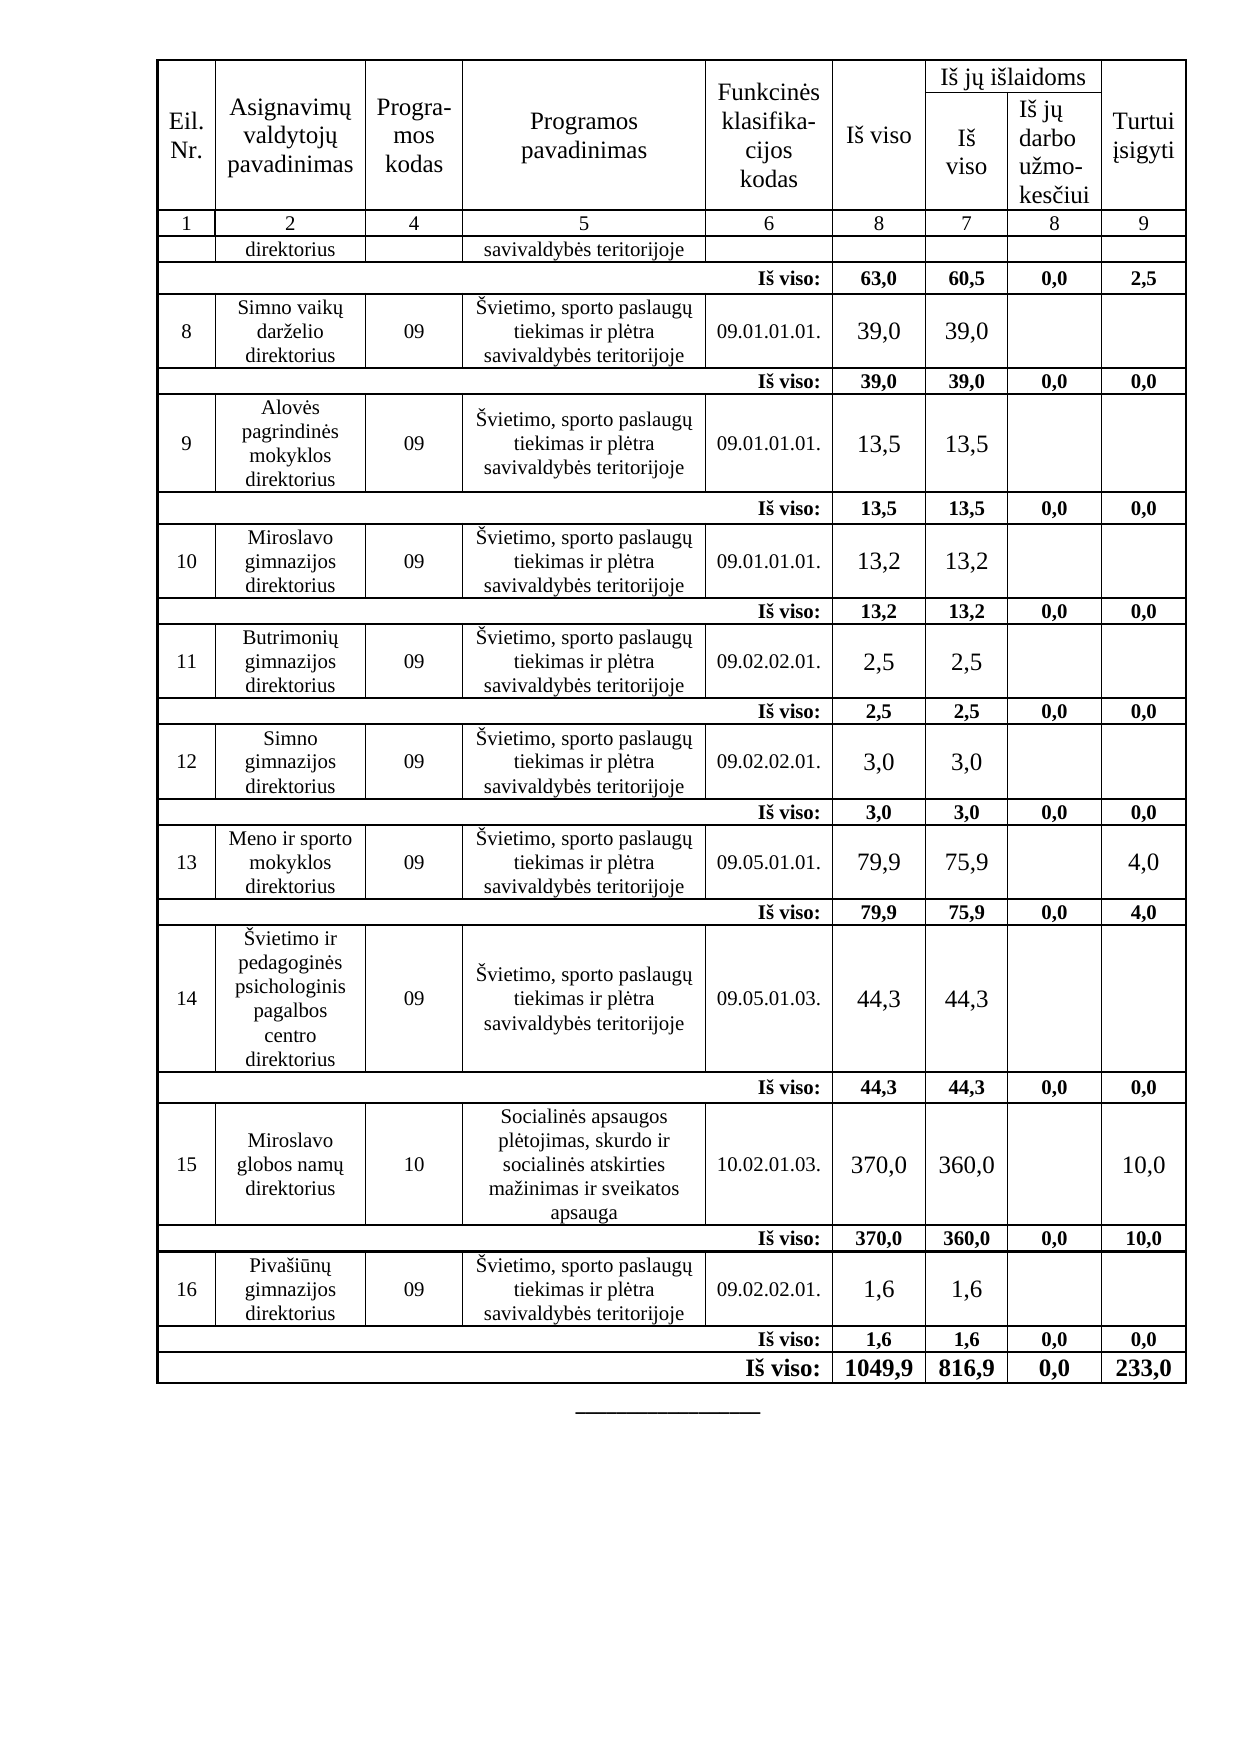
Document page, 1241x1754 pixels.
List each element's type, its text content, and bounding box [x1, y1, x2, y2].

table_cell Iš viso: [159, 369, 832, 393]
table_cell 1,6 [926, 1253, 1007, 1325]
table_cell 44,3 [833, 926, 925, 1071]
table_cell Iš viso: [159, 699, 832, 723]
table_cell 0,0 [1102, 599, 1185, 623]
table_cell Iš viso: [159, 1226, 832, 1250]
table_cell 0,0 [1102, 1327, 1185, 1351]
text __________________ [148, 1384, 1181, 1418]
table_cell 4 [366, 211, 462, 235]
table_cell 09 [366, 926, 462, 1071]
table_cell 09.01.01.01. [706, 395, 832, 491]
table_cell [1102, 725, 1185, 798]
table_cell 360,0 [926, 1226, 1007, 1250]
table_cell Švietimo, sporto paslaugų tiekimas ir plėtra savivaldybės teritorijoje [463, 295, 705, 367]
table_cell [706, 237, 832, 261]
table_cell 09.02.02.01. [706, 725, 832, 798]
table_cell 3,0 [926, 800, 1007, 824]
table_cell 0,0 [1008, 1226, 1101, 1250]
table_cell 6 [706, 211, 832, 235]
table_cell 16 [159, 1253, 215, 1325]
table_cell 75,9 [926, 826, 1007, 898]
table_cell 39,0 [926, 369, 1007, 393]
table_cell 1,6 [926, 1327, 1007, 1351]
table_cell Pivašiūnų gimnazijos direktorius [216, 1253, 365, 1325]
table_cell 09.01.01.01. [706, 525, 832, 597]
table_cell Iš viso: [159, 800, 832, 824]
table_cell 09.02.02.01. [706, 625, 832, 697]
table_cell 0,0 [1102, 1073, 1185, 1102]
table_cell 09.01.01.01. [706, 295, 832, 367]
table_cell 44,3 [833, 1073, 925, 1102]
table_cell Miroslavo gimnazijos direktorius [216, 525, 365, 597]
table_cell Miroslavo globos namų direktorius [216, 1104, 365, 1224]
table_cell [1008, 826, 1101, 898]
table_cell Švietimo, sporto paslaugų tiekimas ir plėtra savivaldybės teritorijoje [463, 395, 705, 491]
table_cell Iš viso: [159, 1353, 832, 1382]
table_cell Simno gimnazijos direktorius [216, 725, 365, 798]
table_cell 13 [159, 826, 215, 898]
table_cell 2 [216, 211, 365, 235]
table_cell [1008, 295, 1101, 367]
table_cell Iš viso: [159, 263, 832, 292]
table_cell [1008, 1253, 1101, 1325]
table_cell 1,6 [833, 1327, 925, 1351]
table_cell [1102, 926, 1185, 1071]
table_cell 09 [366, 395, 462, 491]
table_cell 370,0 [833, 1104, 925, 1224]
table_cell 0,0 [1008, 599, 1101, 623]
table_cell 0,0 [1102, 699, 1185, 723]
table_cell 15 [159, 1104, 215, 1224]
table_cell 13,5 [926, 493, 1007, 522]
table_cell 370,0 [833, 1226, 925, 1250]
table_cell 12 [159, 725, 215, 798]
table_cell 816,9 [926, 1353, 1007, 1382]
table_cell 7 [926, 211, 1007, 235]
table_cell 13,2 [833, 599, 925, 623]
table_cell 09 [366, 625, 462, 697]
table_cell 2,5 [1102, 263, 1185, 292]
table_header Turtui įsigyti [1102, 61, 1185, 209]
table_cell 0,0 [1008, 1327, 1101, 1351]
table_cell 10,0 [1102, 1226, 1185, 1250]
table_cell 39,0 [833, 369, 925, 393]
table_cell [1102, 525, 1185, 597]
table_cell 0,0 [1102, 369, 1185, 393]
table_cell Simno vaikų darželio direktorius [216, 295, 365, 367]
table_cell 2,5 [926, 699, 1007, 723]
table_cell 13,5 [833, 493, 925, 522]
table_cell savivaldybės teritorijoje [463, 237, 705, 261]
table_cell Butrimonių gimnazijos direktorius [216, 625, 365, 697]
table_cell 3,0 [833, 800, 925, 824]
table_header Progra-mos kodas [366, 61, 462, 209]
table_cell 9 [159, 395, 215, 491]
table_cell Iš viso: [159, 1327, 832, 1351]
table_cell 44,3 [926, 926, 1007, 1071]
table_cell Švietimo, sporto paslaugų tiekimas ir plėtra savivaldybės teritorijoje [463, 525, 705, 597]
table_cell 79,9 [833, 900, 925, 924]
table_cell 10,0 [1102, 1104, 1185, 1224]
table_cell 0,0 [1008, 800, 1101, 824]
table_cell Iš viso: [159, 493, 832, 522]
table_cell 0,0 [1008, 369, 1101, 393]
table_cell Švietimo, sporto paslaugų tiekimas ir plėtra savivaldybės teritorijoje [463, 826, 705, 898]
table_cell 0,0 [1102, 800, 1185, 824]
table_cell 8 [1008, 211, 1101, 235]
table_cell [1102, 395, 1185, 491]
table_cell 3,0 [833, 725, 925, 798]
table_cell Iš viso: [159, 1073, 832, 1102]
table_cell 4,0 [1102, 900, 1185, 924]
table_cell 13,2 [926, 525, 1007, 597]
table_cell 13,2 [926, 599, 1007, 623]
table_cell 63,0 [833, 263, 925, 292]
table_cell Iš viso [926, 93, 1007, 209]
table_cell [366, 237, 462, 261]
table_cell 233,0 [1102, 1353, 1185, 1382]
table_cell 09 [366, 1253, 462, 1325]
table_cell 10 [159, 525, 215, 597]
table_cell Alovės pagrindinės mokyklos direktorius [216, 395, 365, 491]
table_cell [1102, 625, 1185, 697]
table_cell 2,5 [833, 625, 925, 697]
table_cell [926, 237, 1007, 261]
table_cell 8 [833, 211, 925, 235]
table_cell Iš jų darbo užmo-kesčiui [1008, 93, 1101, 209]
table_cell [1008, 926, 1101, 1071]
table_cell Iš viso: [159, 599, 832, 623]
table_cell 0,0 [1008, 699, 1101, 723]
table_cell [1008, 237, 1101, 261]
table_cell 39,0 [833, 295, 925, 367]
table_cell 09 [366, 826, 462, 898]
table_cell [1008, 525, 1101, 597]
table_header Iš viso [833, 61, 925, 209]
table_cell 0,0 [1008, 493, 1101, 522]
table_cell 10.02.01.03. [706, 1104, 832, 1224]
table_cell 39,0 [926, 295, 1007, 367]
table_cell 09 [366, 725, 462, 798]
table_cell 5 [463, 211, 705, 235]
table_cell Švietimo, sporto paslaugų tiekimas ir plėtra savivaldybės teritorijoje [463, 725, 705, 798]
table_cell Socialinės apsaugos plėtojimas, skurdo ir socialinės atskirties mažinimas ir sveikatos apsauga [463, 1104, 705, 1224]
table_cell 1 [159, 211, 214, 235]
table_cell 0,0 [1008, 263, 1101, 292]
table_cell 09 [366, 525, 462, 597]
table_cell 0,0 [1008, 1353, 1101, 1382]
table_cell 10 [366, 1104, 462, 1224]
table_cell [1102, 295, 1185, 367]
table_cell 1,6 [833, 1253, 925, 1325]
table_cell 2,5 [833, 699, 925, 723]
table_cell Meno ir sporto mokyklos direktorius [216, 826, 365, 898]
table_cell 0,0 [1008, 1073, 1101, 1102]
table_cell [1102, 237, 1185, 261]
table_header Programos pavadinimas [463, 61, 705, 209]
table_cell 14 [159, 926, 215, 1071]
table_cell Švietimo, sporto paslaugų tiekimas ir plėtra savivaldybės teritorijoje [463, 926, 705, 1071]
table_cell 3,0 [926, 725, 1007, 798]
table_cell 60,5 [926, 263, 1007, 292]
table_cell 0,0 [1008, 900, 1101, 924]
table_cell 1049,9 [833, 1353, 925, 1382]
table_header Eil. Nr. [159, 61, 215, 209]
table_cell 4,0 [1102, 826, 1185, 898]
table_cell 09 [366, 295, 462, 367]
table_cell 09.05.01.01. [706, 826, 832, 898]
table_cell 13,5 [926, 395, 1007, 491]
table_cell direktorius [216, 237, 365, 261]
table_cell Švietimo, sporto paslaugų tiekimas ir plėtra savivaldybės teritorijoje [463, 1253, 705, 1325]
table_cell [833, 237, 925, 261]
table_cell Švietimo ir pedagoginės psichologinis pagalbos centro direktorius [216, 926, 365, 1071]
table_cell 75,9 [926, 900, 1007, 924]
table_cell [1008, 395, 1101, 491]
table_cell [1008, 725, 1101, 798]
table_cell 13,5 [833, 395, 925, 491]
table_cell 8 [159, 295, 215, 367]
table_cell Švietimo, sporto paslaugų tiekimas ir plėtra savivaldybės teritorijoje [463, 625, 705, 697]
table_cell 79,9 [833, 826, 925, 898]
table_header Asignavimų valdytojų pavadinimas [216, 61, 365, 209]
table_cell 360,0 [926, 1104, 1007, 1224]
table_cell 09.02.02.01. [706, 1253, 832, 1325]
table_cell [1008, 1104, 1101, 1224]
table_cell [1102, 1253, 1185, 1325]
table_cell 13,2 [833, 525, 925, 597]
table_cell Iš viso: [159, 900, 832, 924]
table_cell 9 [1102, 211, 1185, 235]
table_cell [159, 237, 215, 261]
table_header Iš jų išlaidoms [926, 61, 1101, 92]
table_cell 09.05.01.03. [706, 926, 832, 1071]
table_header Funkcinės klasifika-cijos kodas [706, 61, 832, 209]
table_cell [1008, 625, 1101, 697]
table_cell 0,0 [1102, 493, 1185, 522]
table_cell 44,3 [926, 1073, 1007, 1102]
table_cell 11 [159, 625, 215, 697]
table_cell 2,5 [926, 625, 1007, 697]
